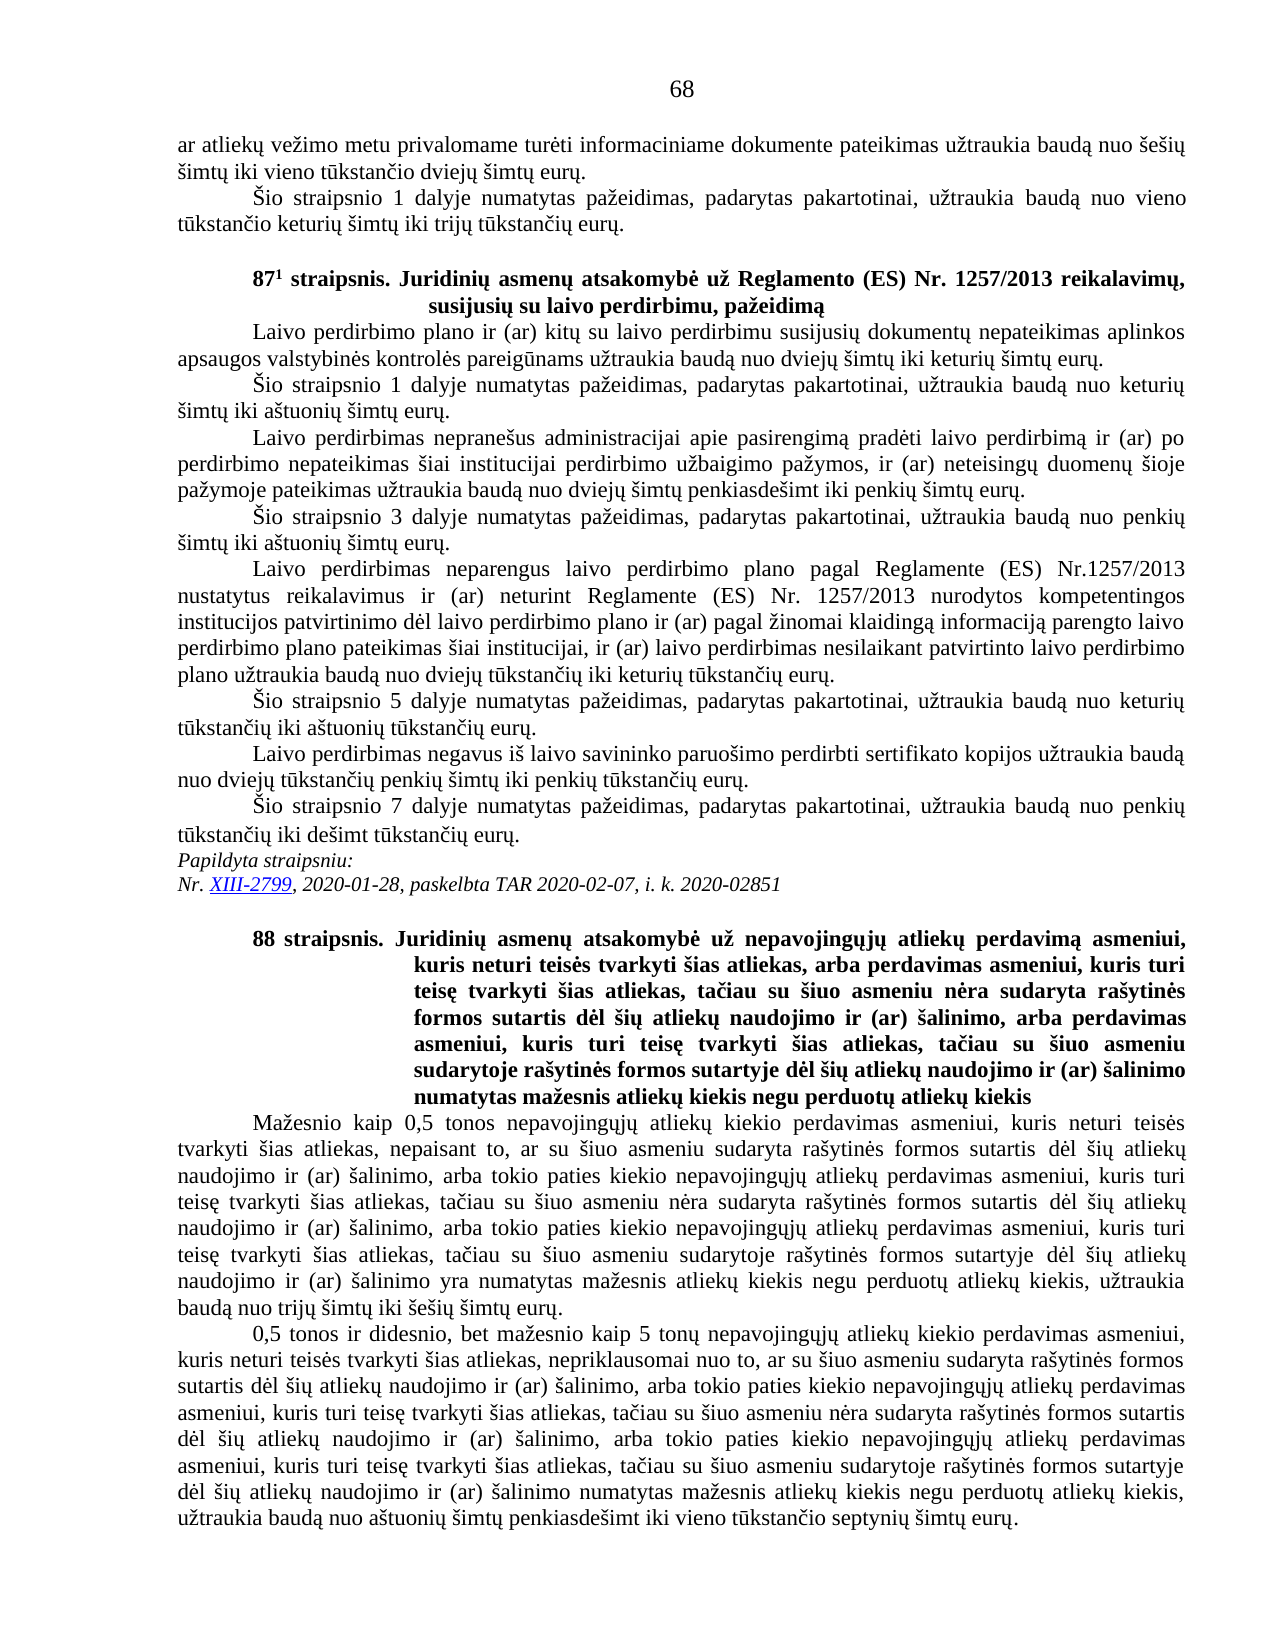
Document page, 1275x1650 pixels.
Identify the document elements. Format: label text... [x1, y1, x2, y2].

text Šio straipsnio 3 dalyje numatytas pažeidimas, padarytas pakartotinai, užtraukia baudą nuo penkių šimtų iki aštuonių šimtų eurų. [177, 503, 1186, 555]
text Papildyta straipsniu: [177, 848, 1186, 872]
text Šio straipsnio 1 dalyje numatytas pažeidimas, padarytas pakartotinai, užtraukia baudą nuo keturių šimtų iki aštuonių šimtų eurų. [177, 371, 1186, 424]
text 88 straipsnis. Juridinių asmenų atsakomybė už nepavojingųjų atliekų perdavimą asmeniui, kuris neturi teisės tvarkyti šias atliekas, arba perdavimas asmeniui, kuris turi teisę tvarkyti šias atliekas, tačiau su šiuo asmeniu nėra sudaryta rašytinės formos sutartis dėl šių atliekų naudojimo ir (ar) šalinimo, arba perdavimas asmeniui, kuris turi teisę tvarkyti šias atliekas, tačiau su šiuo asmeniu sudarytoje rašytinės formos sutartyje dėl šių atliekų naudojimo ir (ar) šalinimo numatytas mažesnis atliekų kiekis negu perduotų atliekų kiekis [252, 924, 1186, 1109]
text ar atliekų vežimo metu privalomame turėti informaciniame dokumente pateikimas užtraukia baudą nuo šešių šimtų iki vieno tūkstančio dviejų šimtų eurų. [177, 131, 1186, 184]
text 0,5 tonos ir didesnio, bet mažesnio kaip 5 tonų nepavojingųjų atliekų kiekio perdavimas asmeniui, kuris neturi teisės tvarkyti šias atliekas, nepriklausomai nuo to, ar su šiuo asmeniu sudaryta rašytinės formos sutartis dėl šių atliekų naudojimo ir (ar) šalinimo, arba tokio paties kiekio nepavojingųjų atliekų perdavimas asmeniui, kuris turi teisę tvarkyti šias atliekas, tačiau su šiuo asmeniu nėra sudaryta rašytinės formos sutartis dėl šių atliekų naudojimo ir (ar) šalinimo, arba tokio paties kiekio nepavojingųjų atliekų perdavimas asmeniui, kuris turi teisę tvarkyti šias atliekas, tačiau su šiuo asmeniu sudarytoje rašytinės formos sutartyje dėl šių atliekų naudojimo ir (ar) šalinimo numatytas mažesnis atliekų kiekis negu perduotų atliekų kiekis, užtraukia baudą nuo aštuonių šimtų penkiasdešimt iki vieno tūkstančio septynių šimtų eurų. [177, 1320, 1186, 1531]
text Šio straipsnio 1 dalyje numatytas pažeidimas, padarytas pakartotinai, užtraukia baudą nuo vieno tūkstančio keturių šimtų iki trijų tūkstančių eurų. [177, 184, 1186, 237]
text Laivo perdirbimo plano ir (ar) kitų su laivo perdirbimu susijusių dokumentų nepateikimas aplinkos apsaugos valstybinės kontrolės pareigūnams užtraukia baudą nuo dviejų šimtų iki keturių šimtų eurų. [177, 318, 1186, 371]
text Šio straipsnio 7 dalyje numatytas pažeidimas, padarytas pakartotinai, užtraukia baudą nuo penkių tūkstančių iki dešimt tūkstančių eurų. [177, 793, 1186, 848]
text Laivo perdirbimas nepranešus administracijai apie pasirengimą pradėti laivo perdirbimą ir (ar) po perdirbimo nepateikimas šiai institucijai perdirbimo užbaigimo pažymos, ir (ar) neteisingų duomenų šioje pažymoje pateikimas užtraukia baudą nuo dviejų šimtų penkiasdešimt iki penkių šimtų eurų. [177, 424, 1186, 503]
text Nr. XIII-2799, 2020-01-28, paskelbta TAR 2020-02-07, i. k. 2020-02851 [177, 872, 1186, 896]
text Laivo perdirbimas negavus iš laivo savininko paruošimo perdirbti sertifikato kopijos užtraukia baudą nuo dviejų tūkstančių penkių šimtų iki penkių tūkstančių eurų. [177, 740, 1186, 793]
text Šio straipsnio 5 dalyje numatytas pažeidimas, padarytas pakartotinai, užtraukia baudą nuo keturių tūkstančių iki aštuonių tūkstančių eurų. [177, 687, 1186, 740]
text Laivo perdirbimas neparengus laivo perdirbimo plano pagal Reglamente (ES) Nr.1257/2013 nustatytus reikalavimus ir (ar) neturint Reglamente (ES) Nr. 1257/2013 nurodytos kompetentingos institucijos patvirtinimo dėl laivo perdirbimo plano ir (ar) pagal žinomai klaidingą informaciją parengto laivo perdirbimo plano pateikimas šiai institucijai, ir (ar) laivo perdirbimas nesilaikant patvirtinto laivo perdirbimo plano užtraukia baudą nuo dviejų tūkstančių iki keturių tūkstančių eurų. [177, 555, 1186, 687]
text 871 straipsnis. Juridinių asmenų atsakomybė už Reglamento (ES) Nr. 1257/2013 reikalavimų, susijusių su laivo perdirbimu, pažeidimą [252, 266, 1186, 318]
text Mažesnio kaip 0,5 tonos nepavojingųjų atliekų kiekio perdavimas asmeniui, kuris neturi teisės tvarkyti šias atliekas, nepaisant to, ar su šiuo asmeniu sudaryta rašytinės formos sutartis dėl šių atliekų naudojimo ir (ar) šalinimo, arba tokio paties kiekio nepavojingųjų atliekų perdavimas asmeniui, kuris turi teisę tvarkyti šias atliekas, tačiau su šiuo asmeniu nėra sudaryta rašytinės formos sutartis dėl šių atliekų naudojimo ir (ar) šalinimo, arba tokio paties kiekio nepavojingųjų atliekų perdavimas asmeniui, kuris turi teisę tvarkyti šias atliekas, tačiau su šiuo asmeniu sudarytoje rašytinės formos sutartyje dėl šių atliekų naudojimo ir (ar) šalinimo yra numatytas mažesnis atliekų kiekis negu perduotų atliekų kiekis, užtraukia baudą nuo trijų šimtų iki šešių šimtų eurų. [177, 1109, 1186, 1320]
